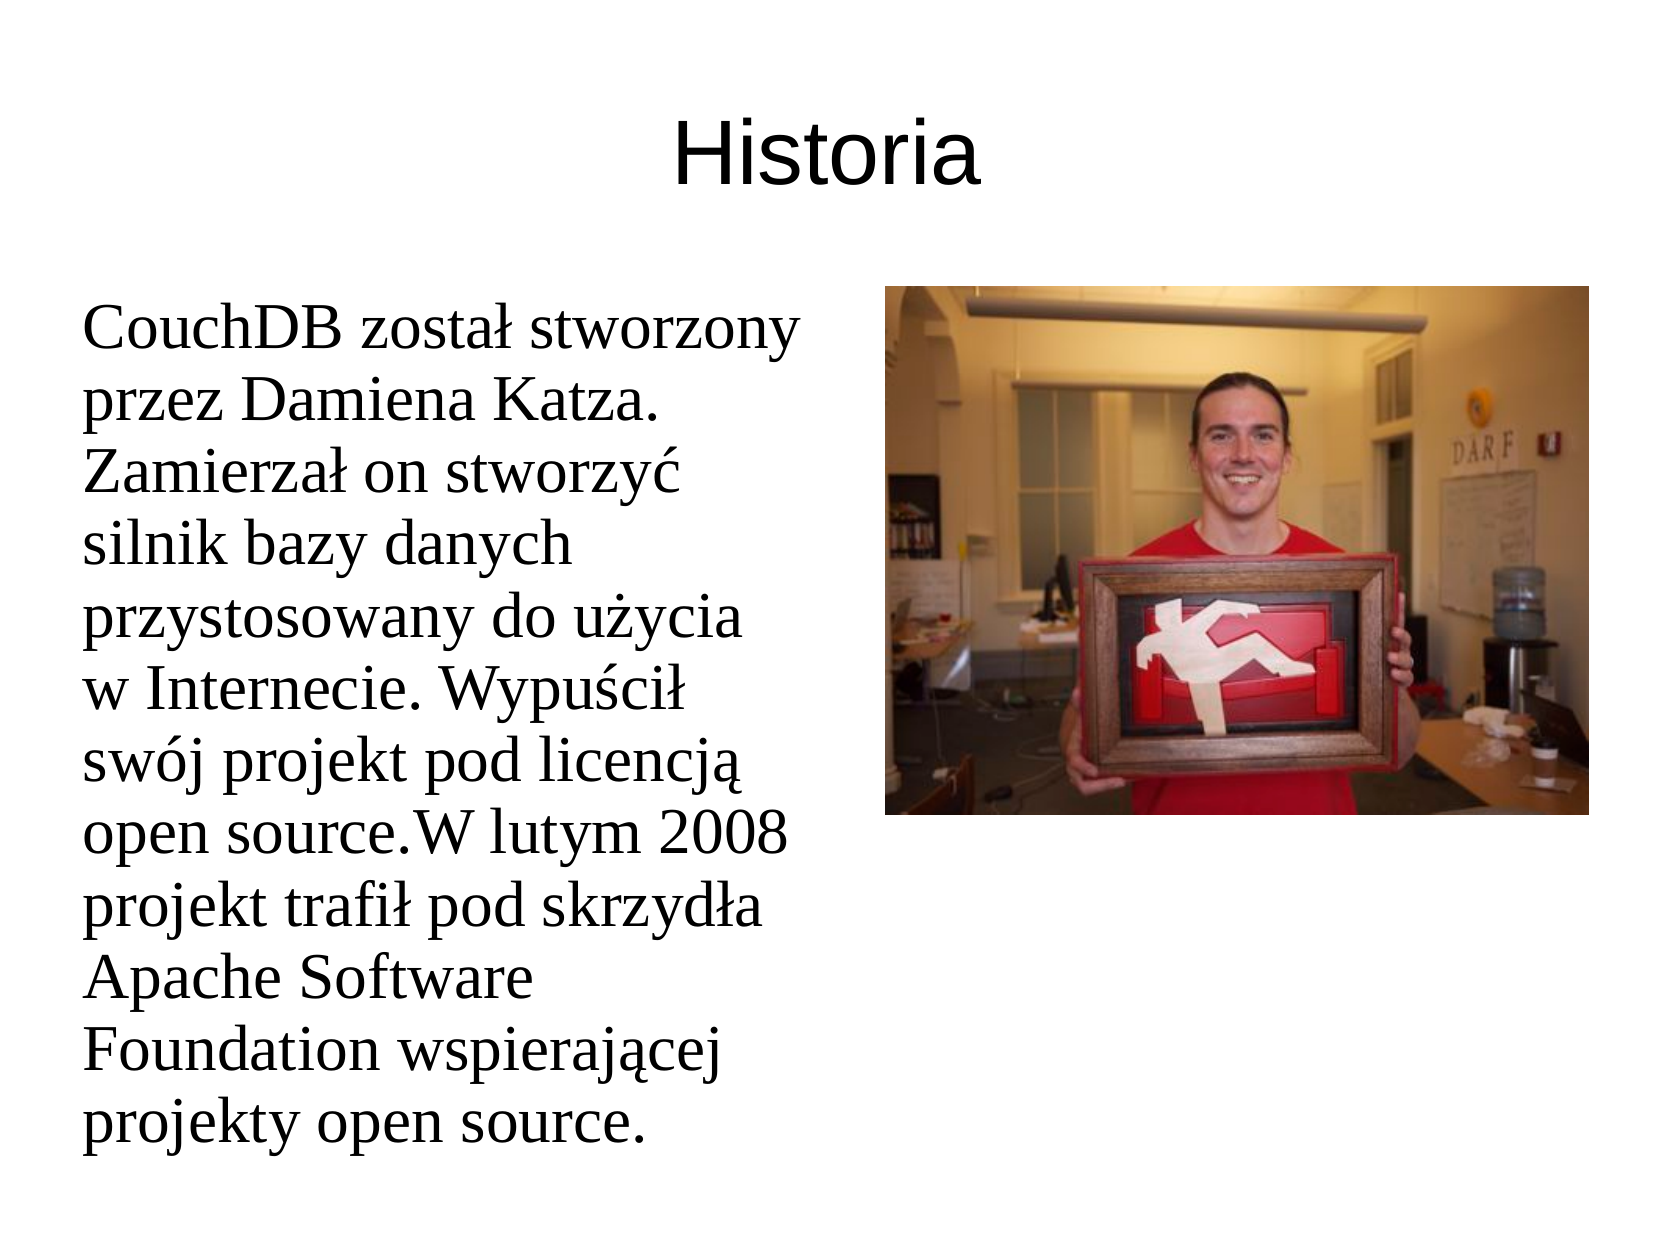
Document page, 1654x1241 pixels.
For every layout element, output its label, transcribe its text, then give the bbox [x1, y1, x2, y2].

title Historia [82, 49, 1571, 257]
list CouchDB został stworzony przez Damiena Katza. Zamierzał on stworzyć silnik bazy danych przystosowany do użycia w Internecie. Wypuścił swój projekt pod licencją open source.W lutym 2008 projekt trafił pod skrzydła Apache Software Foundation wspierającej projekty open source. [82, 290, 804, 1229]
picture [885, 286, 1589, 815]
